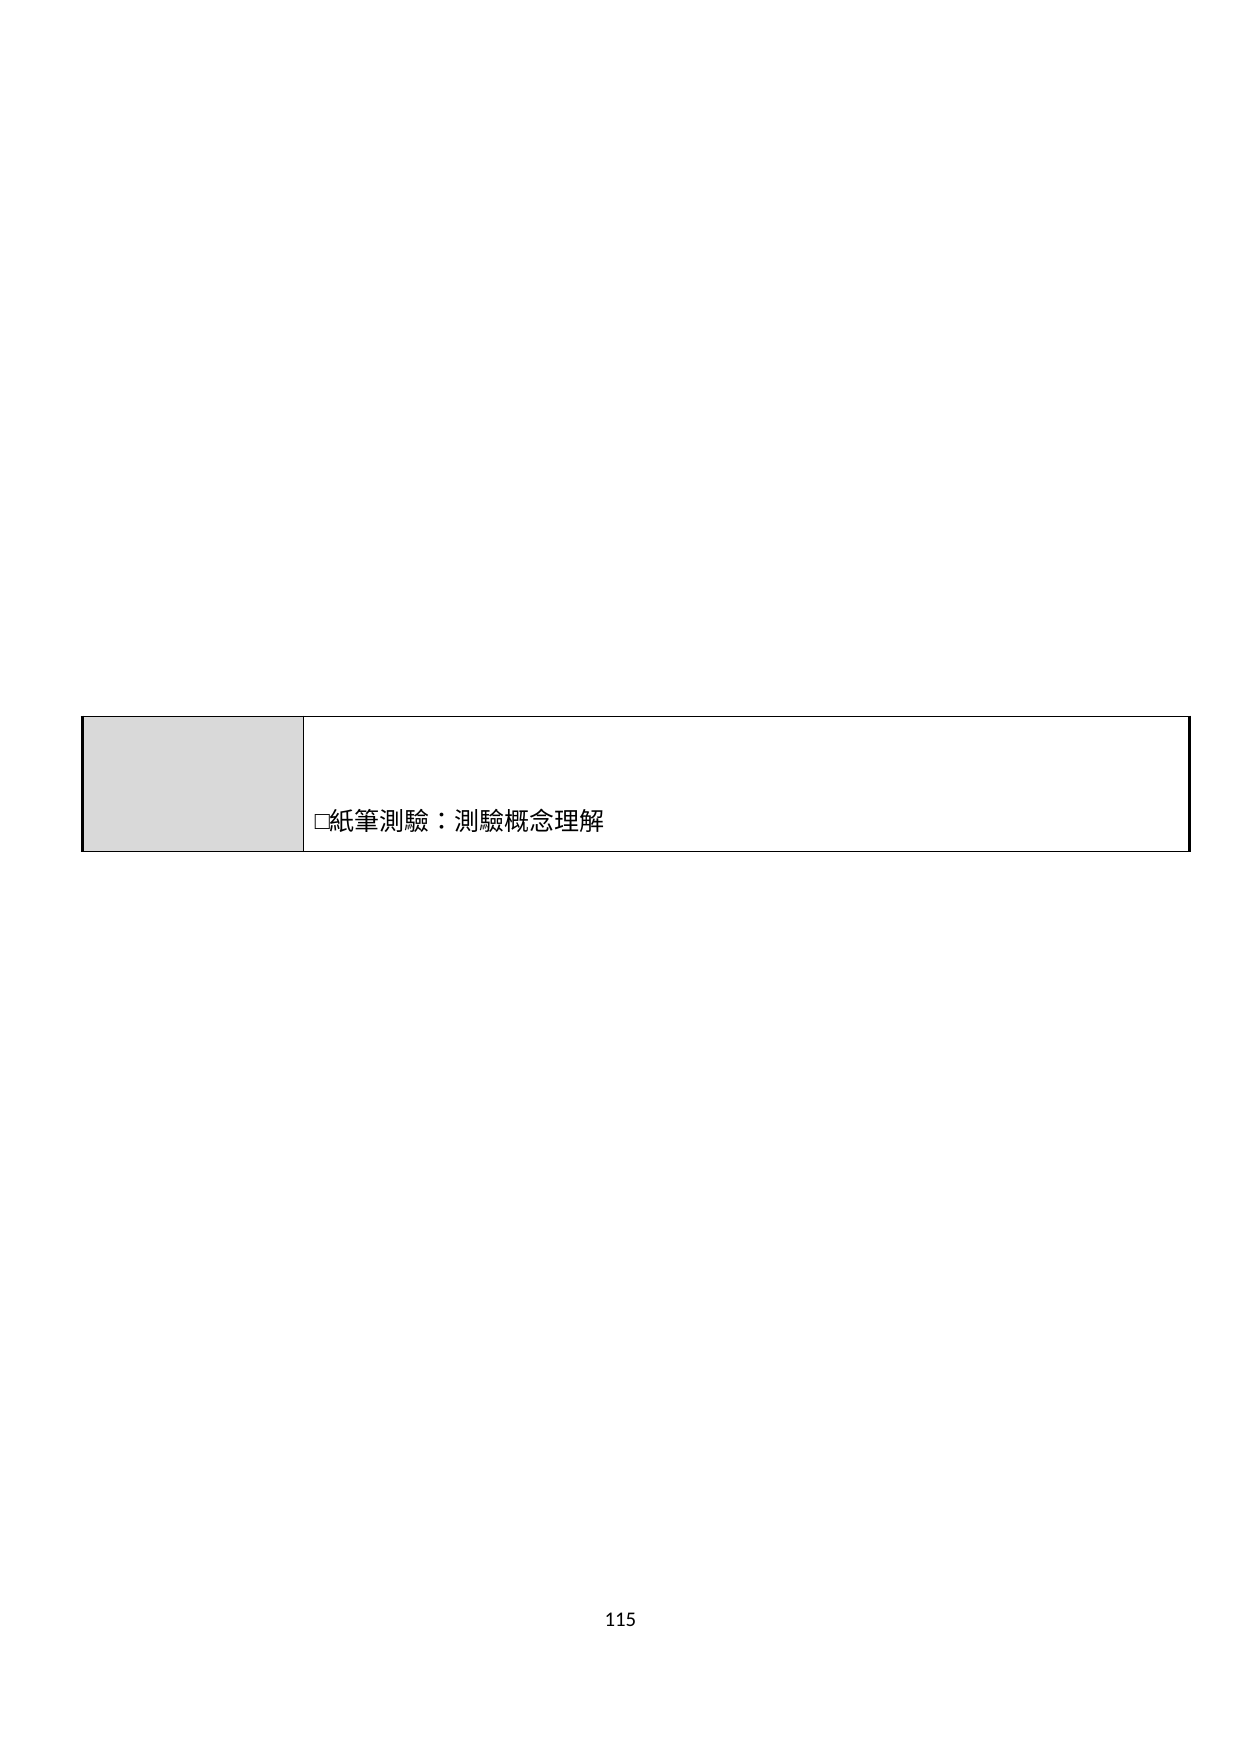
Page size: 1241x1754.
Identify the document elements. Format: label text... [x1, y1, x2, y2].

table_cell [84, 717, 303, 851]
table_cell □紙筆測驗：測驗概念理解 [304, 717, 1188, 851]
